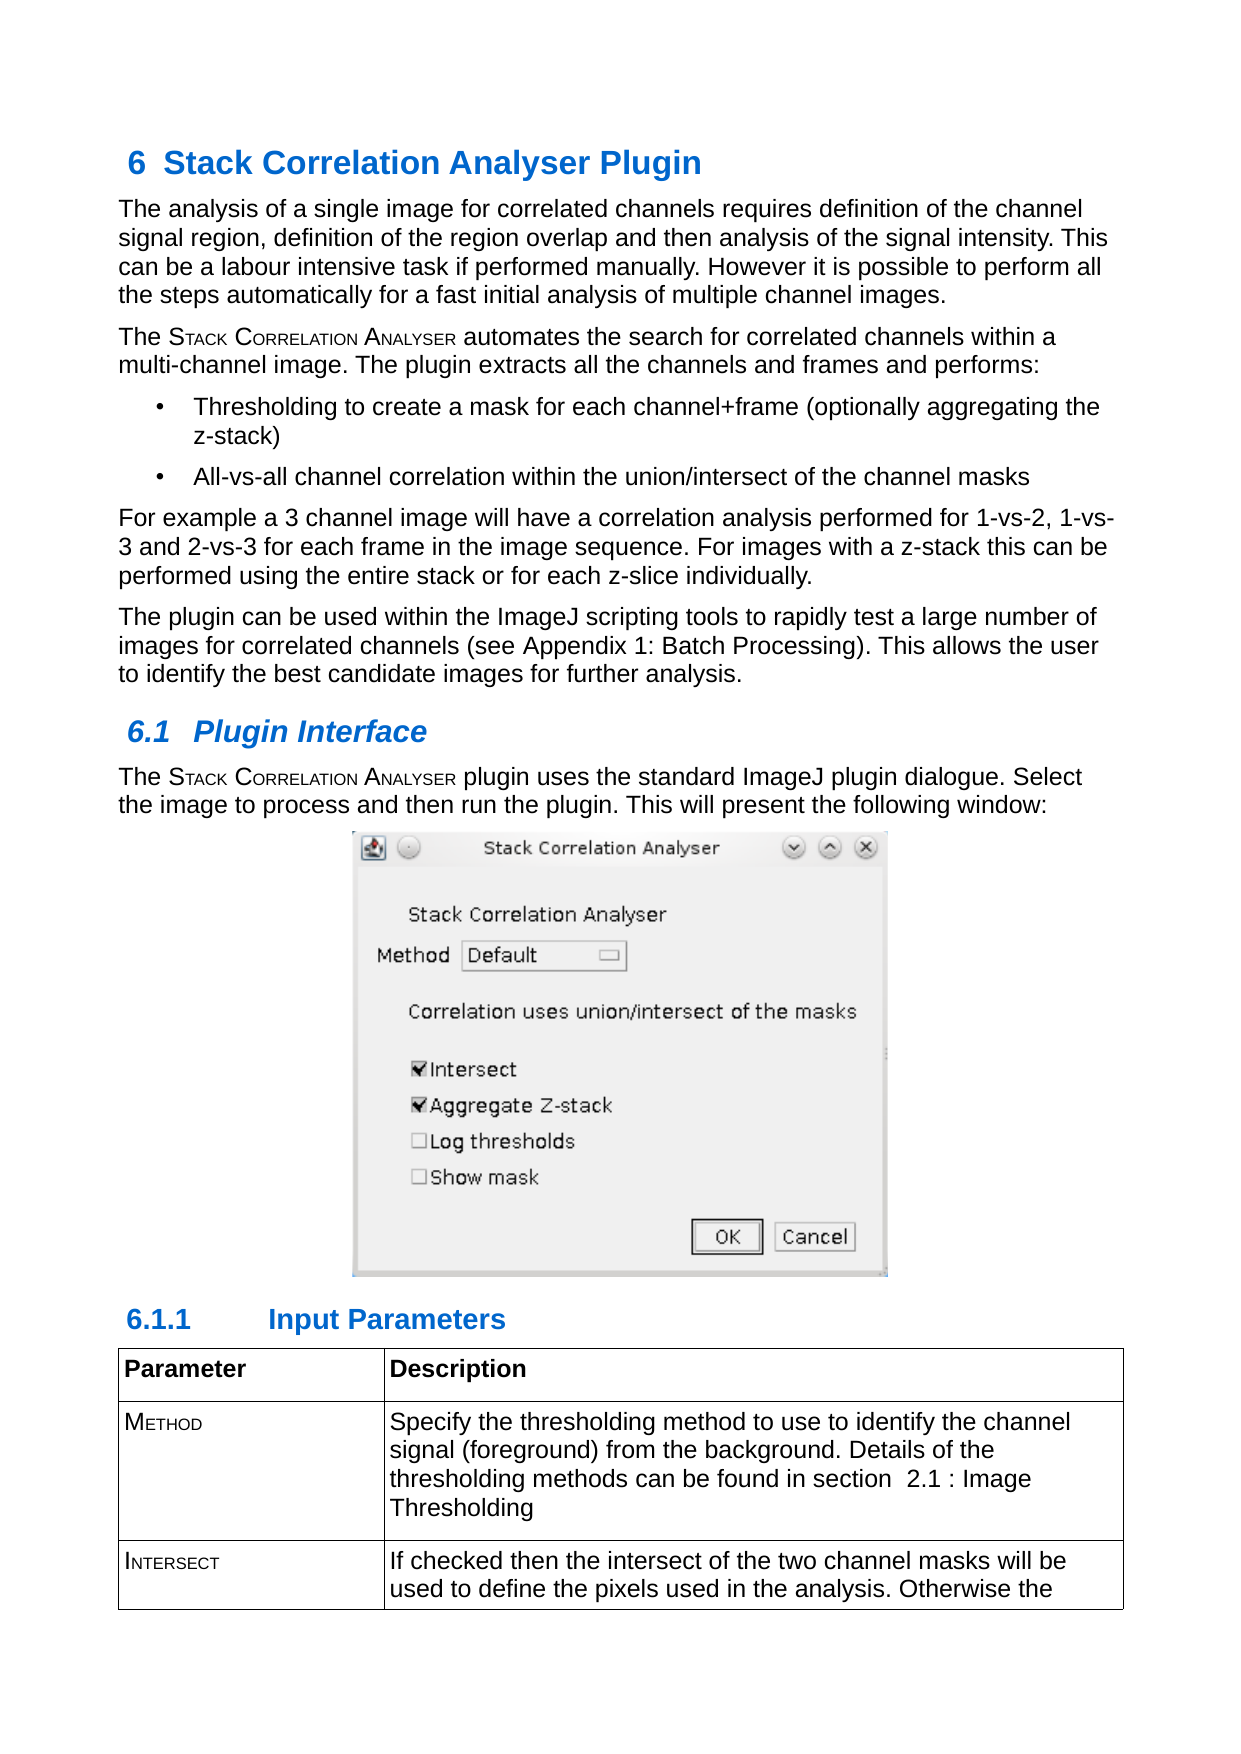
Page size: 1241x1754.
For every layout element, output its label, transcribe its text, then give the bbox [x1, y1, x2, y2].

subtitle Stack Correlation Analyser Plugin [118, 143, 1122, 182]
list All-vs-all channel correlation within the union/intersect of the channel masks [156, 462, 1122, 491]
table_cell If checked then the intersect of the two channel masks will be used to define the pixels used in the analysis. Otherwise the [385, 1541, 1123, 1609]
subtitle Input Parameters [118, 1302, 1122, 1335]
table_cell Method [119, 1402, 384, 1540]
text The Stack Correlation Analyser plugin uses the standard ImageJ plugin dialogue. Select the image to process and then run the plugin. This will present the following window: [118, 762, 1122, 819]
text The plugin can be used within the ImageJ scripting tools to rapidly test a large number of images for correlated channels (see Appendix 1: Batch Processing). This allows the user to identify the best candidate images for further analysis. [118, 602, 1122, 688]
table_header Description [385, 1349, 1123, 1401]
table_header Parameter [119, 1349, 384, 1401]
table_cell Specify the thresholding method to use to identify the channel signal (foreground) from the background. Details of the thresholding methods can be found in section 2.1: Image Thresholding [385, 1402, 1123, 1540]
subtitle Plugin Interface [118, 713, 1122, 749]
text For example a 3 channel image will have a correlation analysis performed for 1-vs-2, 1-vs-3 and 2-vs-3 for each frame in the image sequence. For images with a z-stack this can be performed using the entire stack or for each z-slice individually. [118, 503, 1122, 589]
table_cell Intersect [119, 1541, 384, 1609]
list Thresholding to create a mask for each channel+frame (optionally aggregating the z-stack) [156, 392, 1122, 449]
picture [352, 831, 888, 1277]
text The analysis of a single image for correlated channels requires definition of the channel signal region, definition of the region overlap and then analysis of the signal intensity. This can be a labour intensive task if performed manually. However it is possible to perform all the steps automatically for a fast initial analysis of multiple channel images. [118, 194, 1122, 309]
text The Stack Correlation Analyser automates the search for correlated channels within a multi-channel image. The plugin extracts all the channels and frames and performs: [118, 322, 1122, 379]
